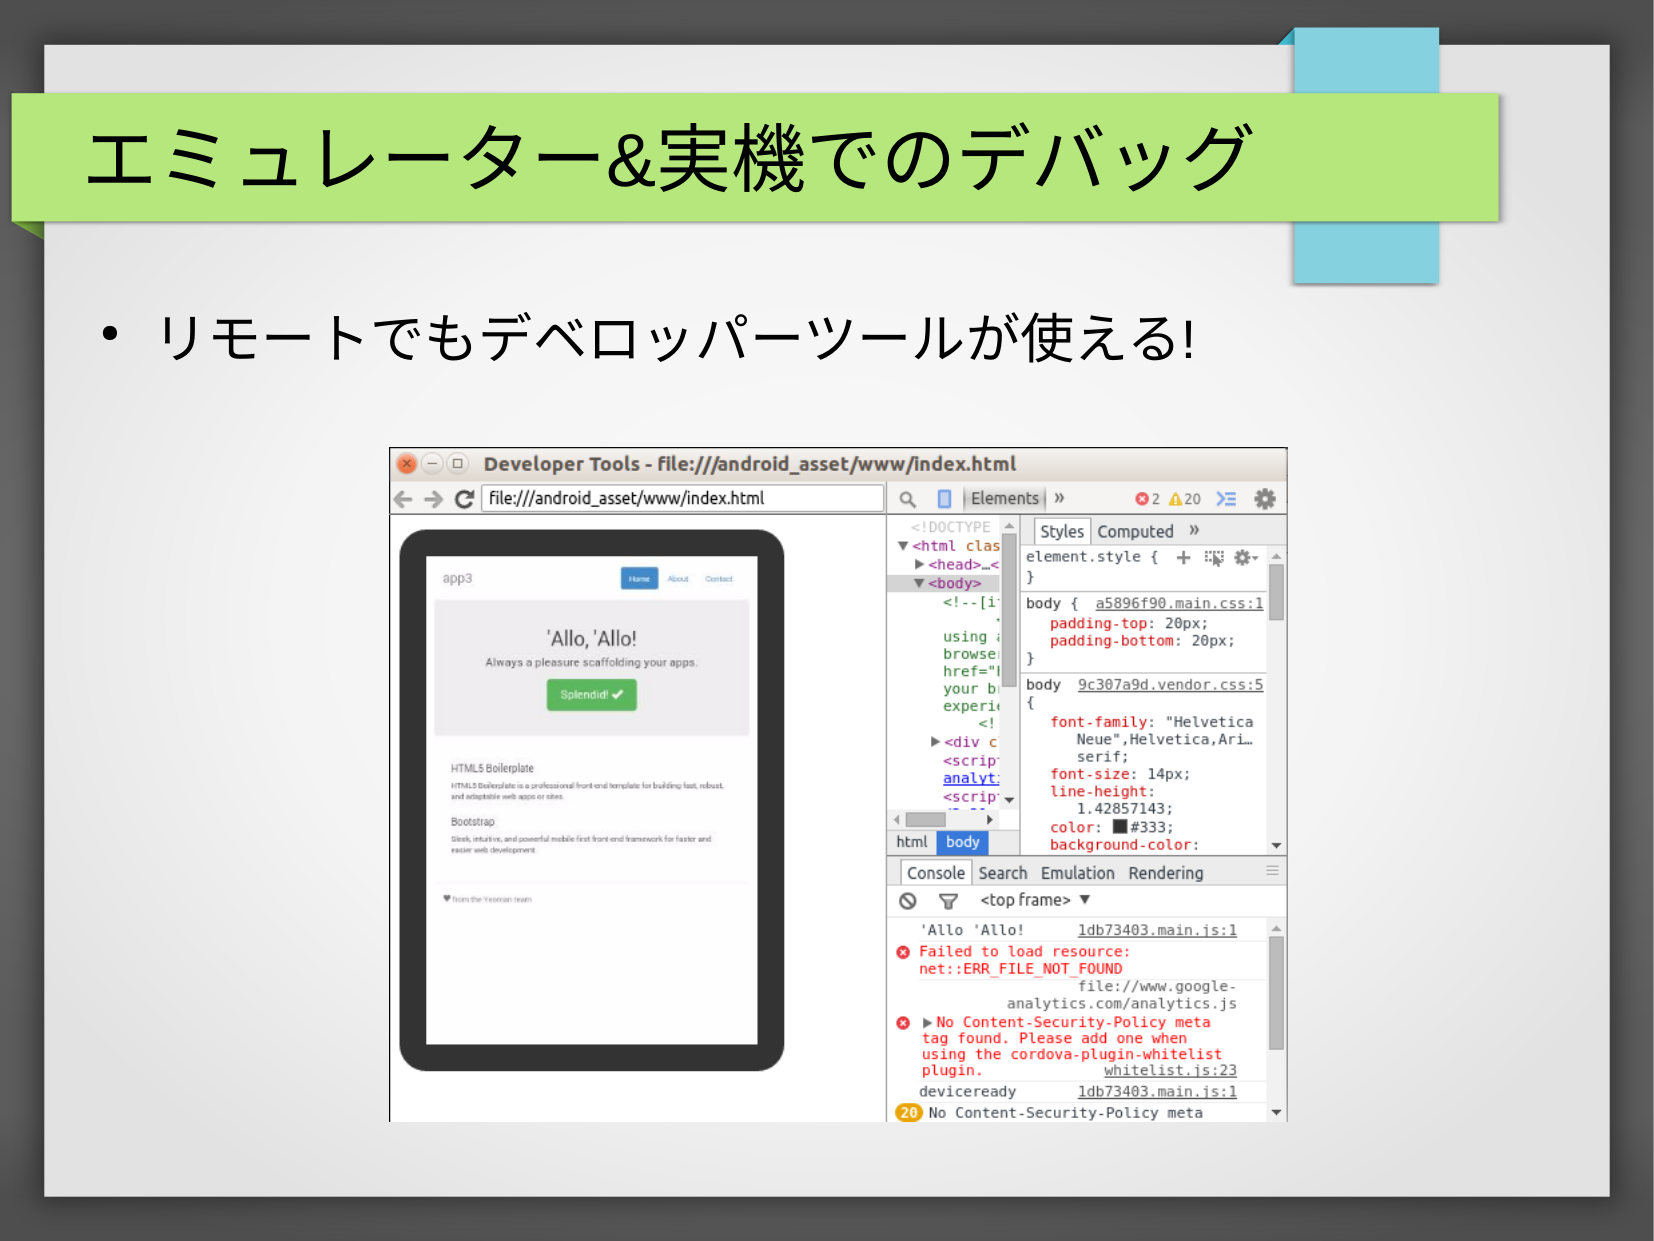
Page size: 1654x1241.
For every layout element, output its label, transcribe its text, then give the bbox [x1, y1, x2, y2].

list リモートでもデベロッパーツールが使える! [82, 295, 1571, 1015]
picture [0, 0, 1654, 1241]
title エミュレーター&実機でのデバッグ [82, 94, 1264, 213]
